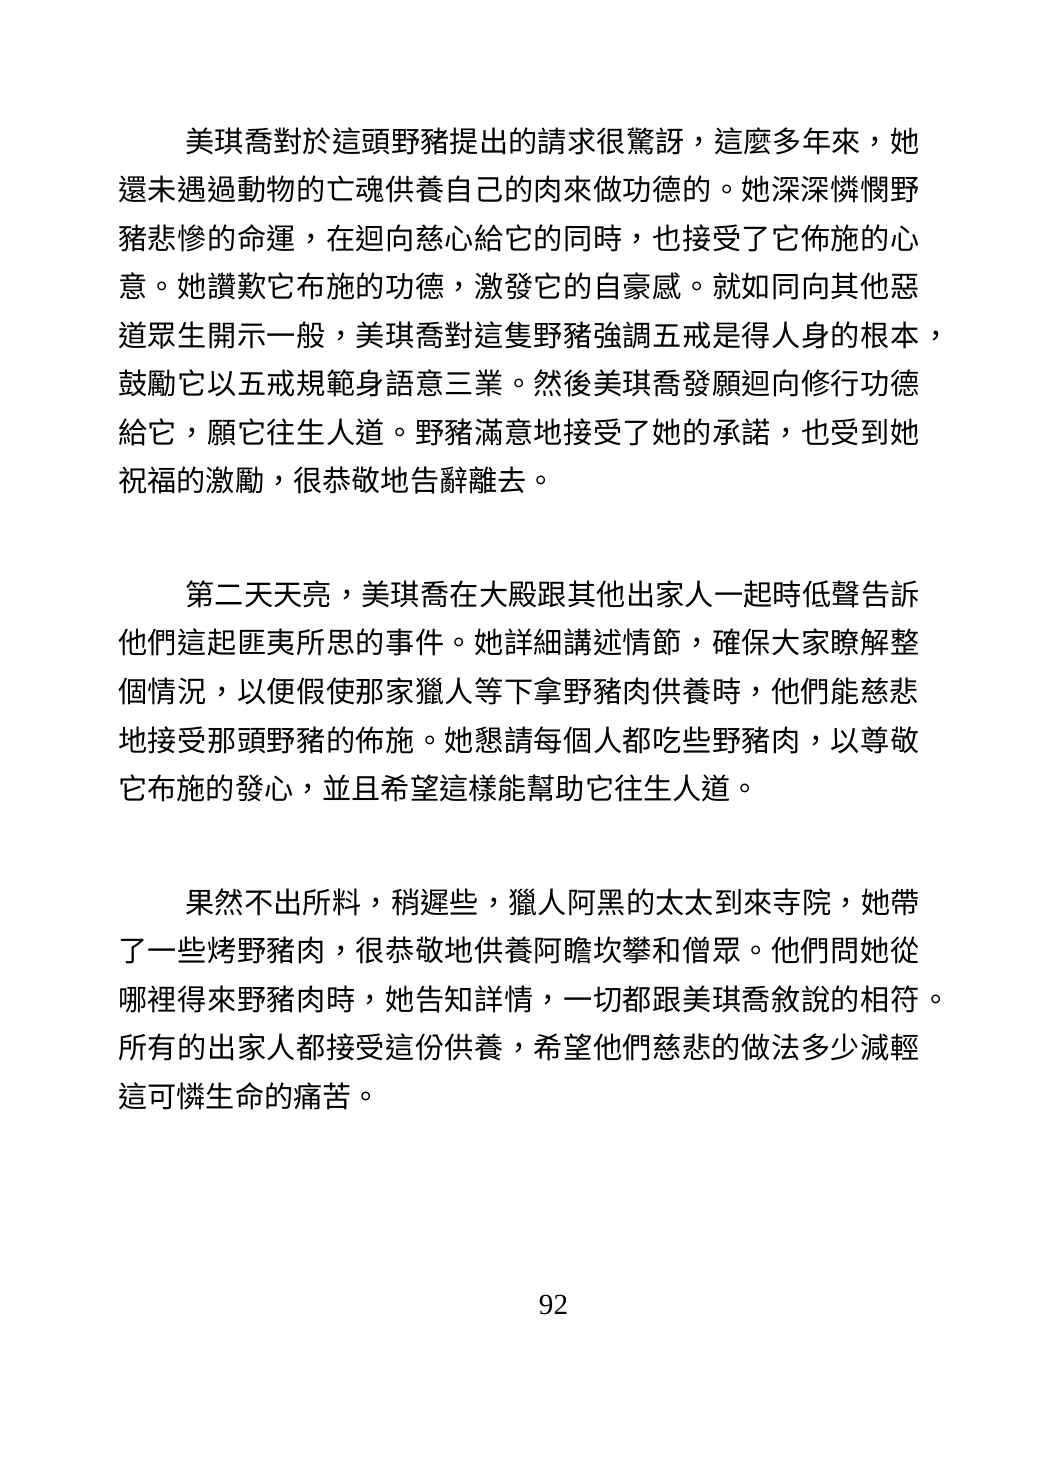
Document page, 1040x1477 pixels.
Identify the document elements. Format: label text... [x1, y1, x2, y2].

text 美琪喬對於這頭野豬提出的請求很驚訝，這麼多年來，她還未遇過動物的亡魂供養自己的肉來做功德的。她深深憐憫野豬悲慘的命運，在迴向慈心給它的同時，也接受了它佈施的心意。她讚歎它布施的功德，激發它的自豪感。就如同向其他惡道眾生開示一般，美琪喬對這隻野豬強調五戒是得人身的根本，鼓勵它以五戒規範身語意三業。然後美琪喬發願迴向修行功德給它，願它往生人道。野豬滿意地接受了她的承諾，也受到她祝福的激勵，很恭敬地告辭離去。 [118, 118, 921, 500]
text 第二天天亮，美琪喬在大殿跟其他出家人一起時低聲告訴他們這起匪夷所思的事件。她詳細講述情節，確保大家瞭解整個情況，以便假使那家獵人等下拿野豬肉供養時，他們能慈悲地接受那頭野豬的佈施。她懇請每個人都吃些野豬肉，以尊敬它布施的發心，並且希望這樣能幫助它往生人道。 [118, 571, 921, 808]
text 果然不出所料，稍遲些，獵人阿黑的太太到來寺院，她帶了一些烤野豬肉，很恭敬地供養阿瞻坎攀和僧眾。他們問她從哪裡得來野豬肉時，她告知詳情，一切都跟美琪喬敘說的相符。所有的出家人都接受這份供養，希望他們慈悲的做法多少減輕這可憐生命的痛苦。 [118, 879, 921, 1116]
